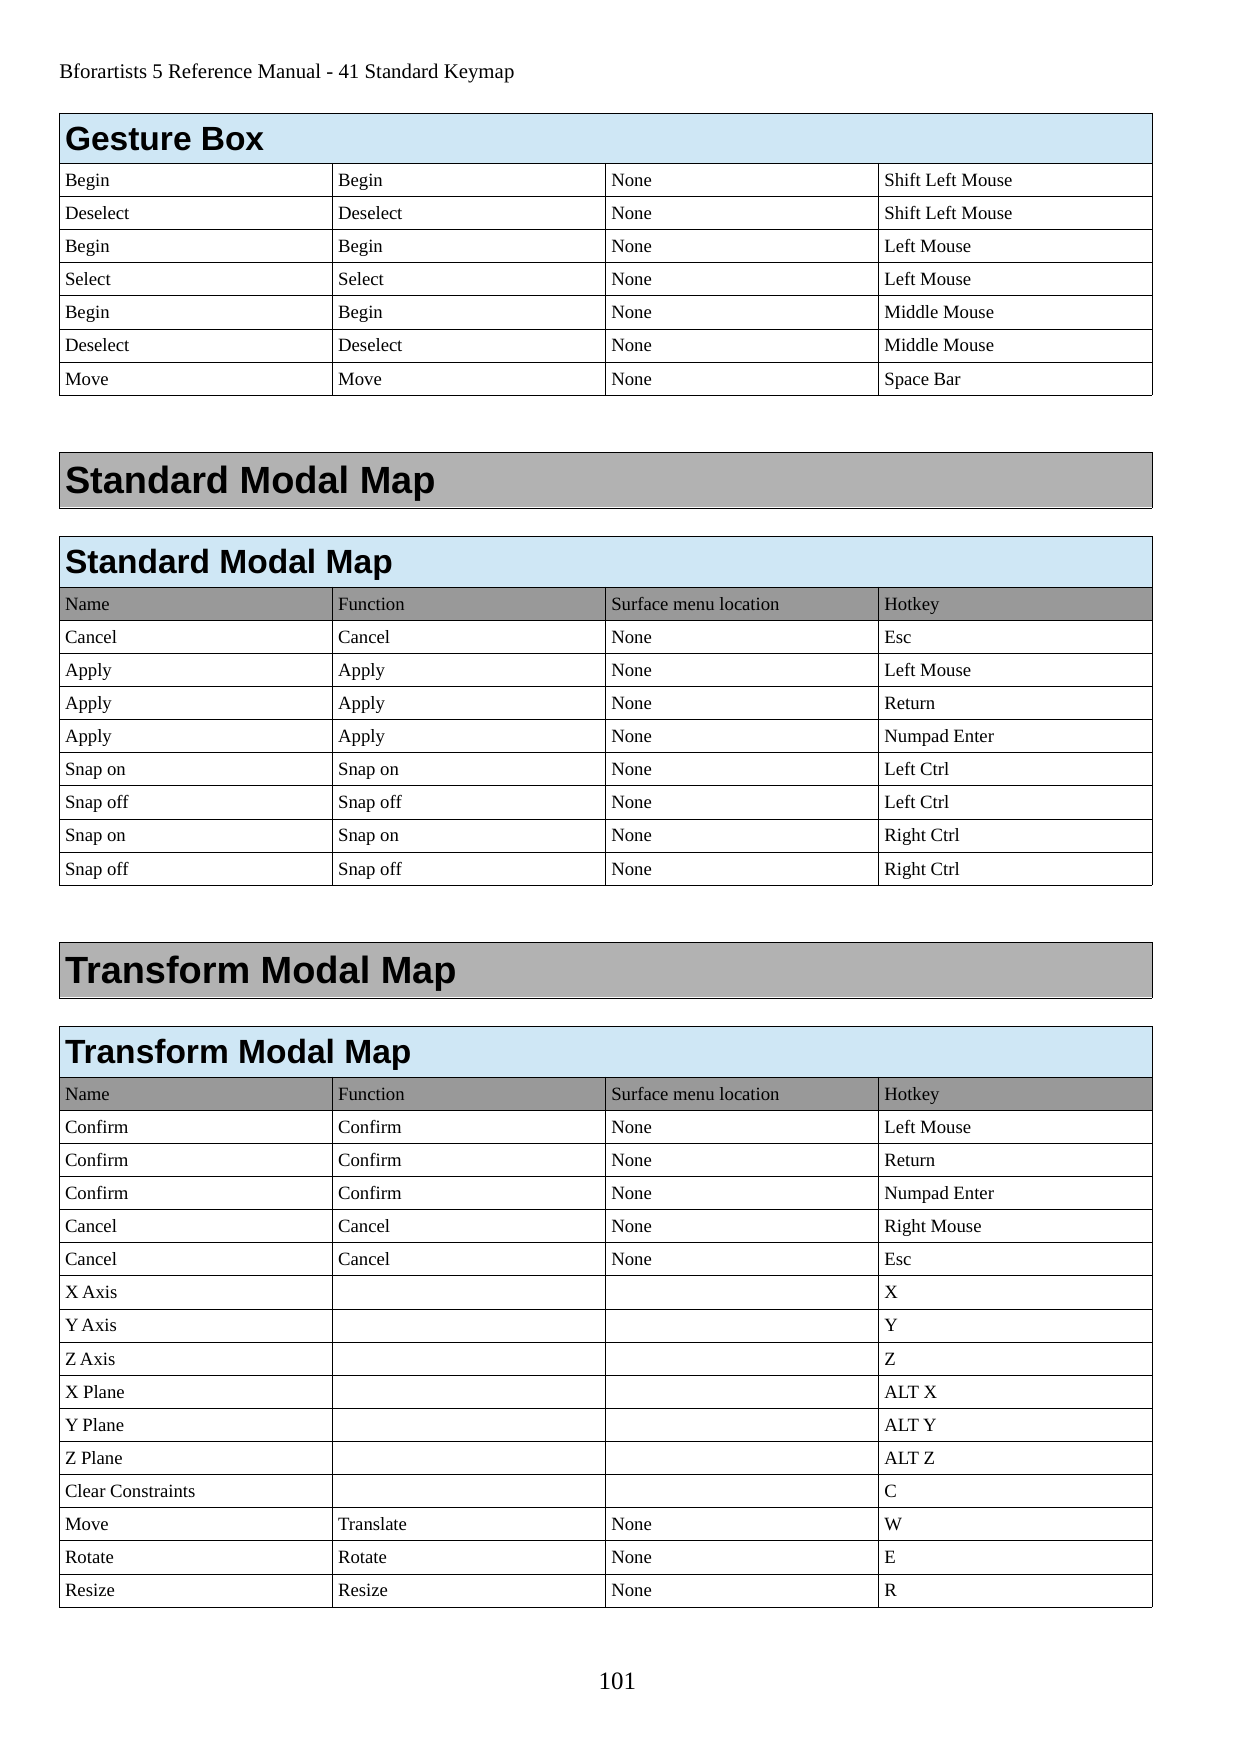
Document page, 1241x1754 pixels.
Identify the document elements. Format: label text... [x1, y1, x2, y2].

table_cell [606, 1310, 878, 1342]
table_cell None [606, 720, 878, 752]
table_cell None [606, 296, 878, 328]
table_cell Name [60, 588, 332, 620]
table_cell [333, 1376, 605, 1408]
table_cell ALT X [879, 1376, 1152, 1408]
table_cell Deselect [333, 330, 605, 362]
table_cell C [879, 1475, 1152, 1507]
table_cell Left Mouse [879, 263, 1152, 295]
table_cell Left Ctrl [879, 753, 1152, 785]
table_cell Hotkey [879, 1078, 1152, 1110]
table_cell None [606, 1210, 878, 1242]
table_cell Right Ctrl [879, 820, 1152, 852]
table_cell Snap off [333, 786, 605, 818]
table_cell Left Mouse [879, 654, 1152, 686]
table_header Standard Modal Map [60, 453, 1152, 507]
table_cell R [879, 1575, 1152, 1607]
table_header Standard Modal Map [60, 537, 1152, 587]
table_cell None [606, 363, 878, 395]
table_cell Numpad Enter [879, 720, 1152, 752]
table_cell [606, 1376, 878, 1408]
table_cell Middle Mouse [879, 330, 1152, 362]
table_cell ALT Y [879, 1409, 1152, 1441]
table_header Transform Modal Map [60, 943, 1152, 997]
table_cell None [606, 621, 878, 653]
table_cell Apply [333, 720, 605, 752]
table_cell Begin [60, 230, 332, 262]
table_cell Apply [60, 687, 332, 719]
table_cell Clear Constraints [60, 1475, 332, 1507]
table_cell Numpad Enter [879, 1177, 1152, 1209]
table_cell Translate [333, 1508, 605, 1540]
table_cell Left Ctrl [879, 786, 1152, 818]
table_cell Move [60, 363, 332, 395]
table_cell Shift Left Mouse [879, 164, 1152, 196]
table_cell Middle Mouse [879, 296, 1152, 328]
table_cell None [606, 197, 878, 229]
table_cell Cancel [60, 1243, 332, 1275]
table_cell None [606, 330, 878, 362]
table_cell Left Mouse [879, 230, 1152, 262]
table_cell Apply [333, 687, 605, 719]
table_cell Confirm [60, 1111, 332, 1143]
table_cell Rotate [333, 1541, 605, 1573]
table_cell Cancel [333, 621, 605, 653]
table_cell Confirm [333, 1177, 605, 1209]
table_cell [606, 1409, 878, 1441]
table_cell None [606, 263, 878, 295]
table_cell None [606, 654, 878, 686]
table_cell Z Axis [60, 1343, 332, 1375]
table_cell Cancel [60, 621, 332, 653]
table_cell None [606, 1541, 878, 1573]
table_cell [606, 1276, 878, 1308]
table_cell Space Bar [879, 363, 1152, 395]
table_cell Shift Left Mouse [879, 197, 1152, 229]
table_cell Function [333, 1078, 605, 1110]
table_cell Begin [333, 230, 605, 262]
table_cell Begin [333, 296, 605, 328]
table_cell None [606, 1575, 878, 1607]
table_cell Surface menu location [606, 588, 878, 620]
table_cell Y Axis [60, 1310, 332, 1342]
table_cell Hotkey [879, 588, 1152, 620]
table_cell X Plane [60, 1376, 332, 1408]
table_cell Y [879, 1310, 1152, 1342]
table_cell Name [60, 1078, 332, 1110]
table_cell Z Plane [60, 1442, 332, 1474]
table_cell Cancel [333, 1210, 605, 1242]
table_cell Surface menu location [606, 1078, 878, 1110]
table_cell Snap off [333, 853, 605, 885]
table_cell Confirm [333, 1144, 605, 1176]
table_header Gesture Box [60, 114, 1152, 163]
table_cell Rotate [60, 1541, 332, 1573]
table_cell Select [333, 263, 605, 295]
table_cell Apply [60, 654, 332, 686]
table_cell Confirm [60, 1177, 332, 1209]
table_cell Move [333, 363, 605, 395]
table_cell Apply [333, 654, 605, 686]
table_cell None [606, 1508, 878, 1540]
table_cell Move [60, 1508, 332, 1540]
table_cell None [606, 687, 878, 719]
table_cell Cancel [60, 1210, 332, 1242]
table_cell [333, 1310, 605, 1342]
table_cell Snap on [60, 820, 332, 852]
table_cell None [606, 786, 878, 818]
table_cell [606, 1475, 878, 1507]
table_cell X Axis [60, 1276, 332, 1308]
table_cell [333, 1409, 605, 1441]
table_cell Snap on [60, 753, 332, 785]
table_header Transform Modal Map [60, 1027, 1152, 1077]
table_cell E [879, 1541, 1152, 1573]
table_cell Z [879, 1343, 1152, 1375]
table_cell None [606, 1111, 878, 1143]
table_cell Snap on [333, 753, 605, 785]
table_cell None [606, 853, 878, 885]
table_cell None [606, 753, 878, 785]
table_cell [606, 1343, 878, 1375]
table_cell Left Mouse [879, 1111, 1152, 1143]
table_cell Deselect [60, 197, 332, 229]
table_cell Begin [333, 164, 605, 196]
table_cell Snap on [333, 820, 605, 852]
table_cell Y Plane [60, 1409, 332, 1441]
table_cell Right Mouse [879, 1210, 1152, 1242]
table_cell W [879, 1508, 1152, 1540]
table_cell Resize [60, 1575, 332, 1607]
table_cell None [606, 820, 878, 852]
table_cell Resize [333, 1575, 605, 1607]
table_cell Deselect [60, 330, 332, 362]
table_cell [333, 1475, 605, 1507]
table_cell Snap off [60, 853, 332, 885]
table_cell X [879, 1276, 1152, 1308]
table_cell None [606, 230, 878, 262]
table_cell None [606, 1243, 878, 1275]
table_cell Begin [60, 164, 332, 196]
table_cell Confirm [60, 1144, 332, 1176]
table_cell Right Ctrl [879, 853, 1152, 885]
table_cell Deselect [333, 197, 605, 229]
table_cell None [606, 164, 878, 196]
table_cell Function [333, 588, 605, 620]
table_cell None [606, 1177, 878, 1209]
table_cell Esc [879, 1243, 1152, 1275]
table_cell Cancel [333, 1243, 605, 1275]
table_cell Confirm [333, 1111, 605, 1143]
table_cell [333, 1343, 605, 1375]
table_cell Snap off [60, 786, 332, 818]
table_cell Select [60, 263, 332, 295]
table_cell Begin [60, 296, 332, 328]
table_cell Esc [879, 621, 1152, 653]
table_cell Apply [60, 720, 332, 752]
table_cell ALT Z [879, 1442, 1152, 1474]
table_cell [333, 1442, 605, 1474]
table_cell Return [879, 1144, 1152, 1176]
table_cell [333, 1276, 605, 1308]
table_cell [606, 1442, 878, 1474]
table_cell None [606, 1144, 878, 1176]
table_cell Return [879, 687, 1152, 719]
